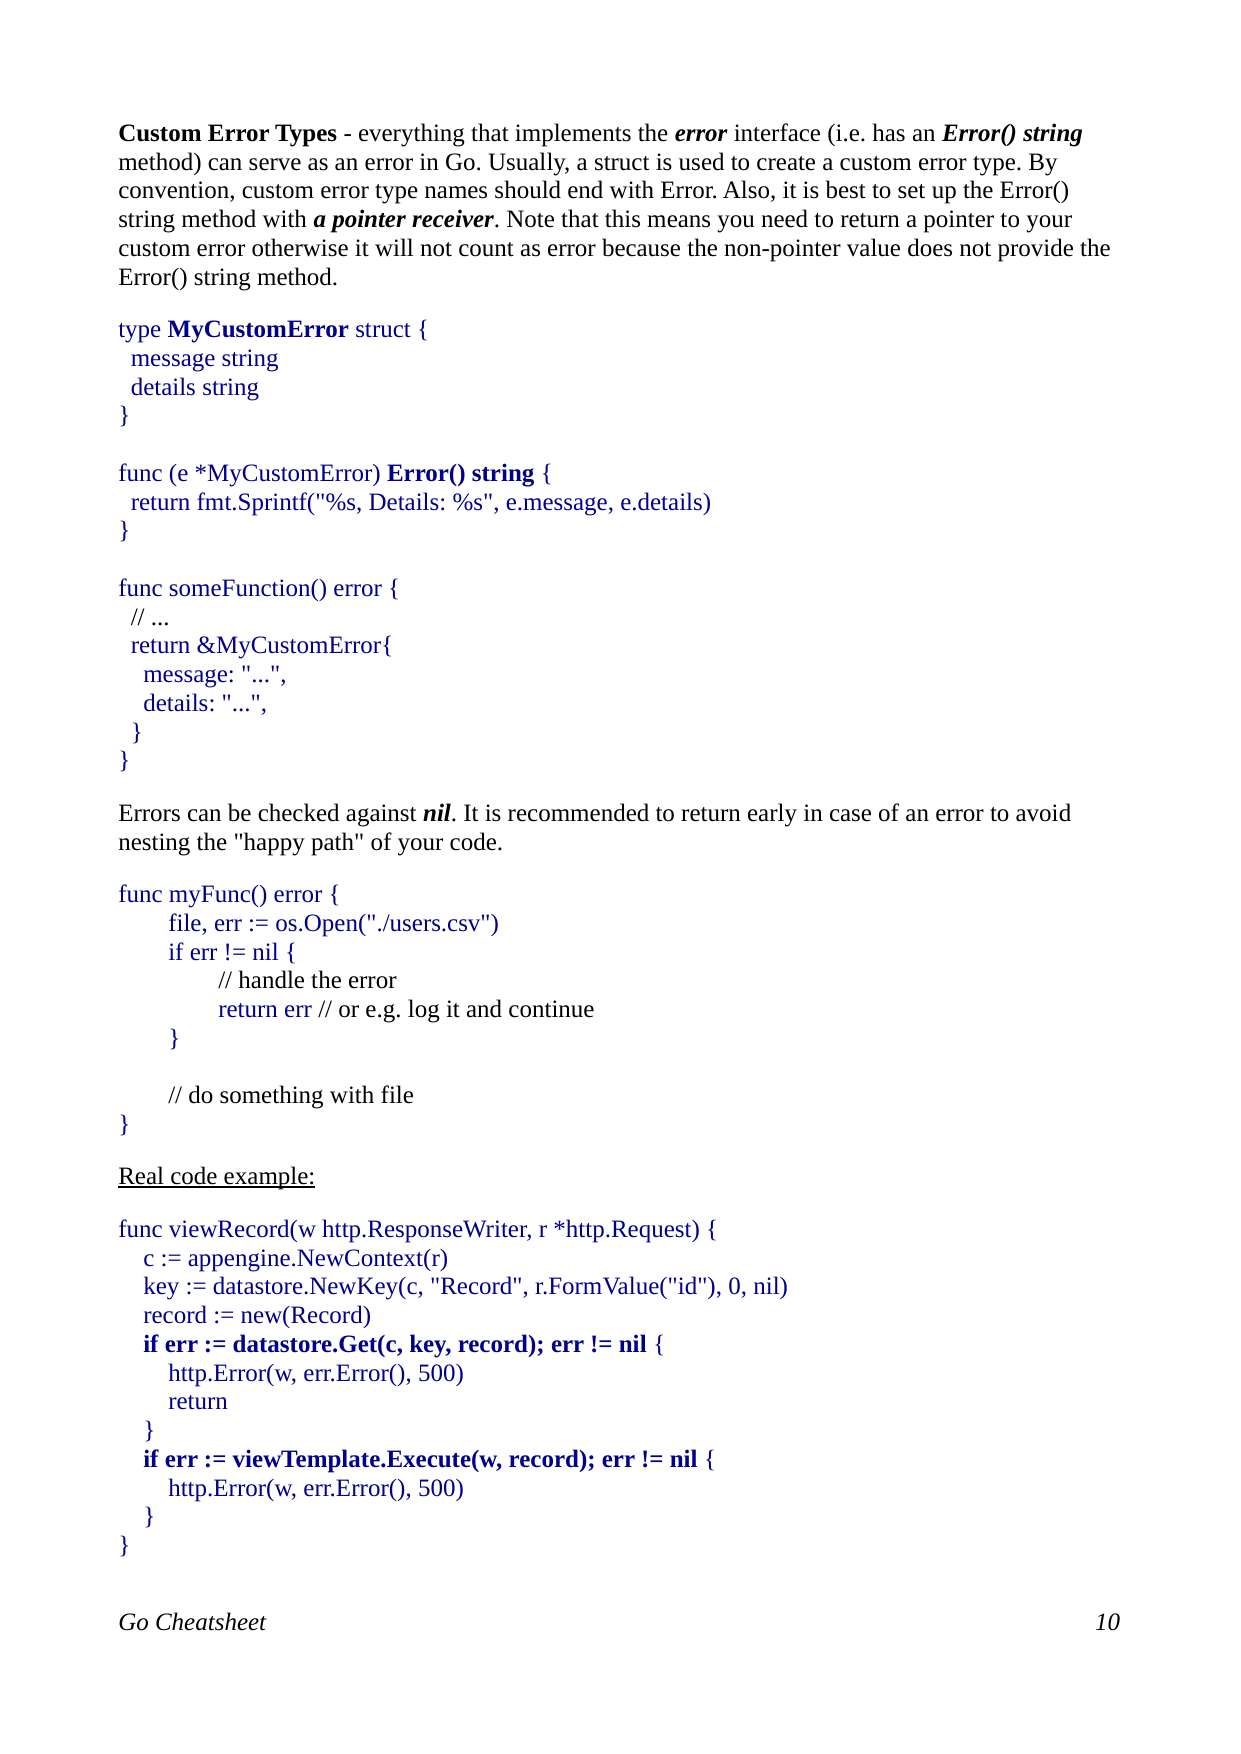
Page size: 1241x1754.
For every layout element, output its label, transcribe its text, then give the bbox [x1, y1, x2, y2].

text return err // or e.g. log it and continue [118, 994, 1122, 1023]
text http.Error(w, err.Error(), 500) [118, 1358, 1122, 1386]
text details string [118, 372, 1122, 401]
text // do something with file [118, 1080, 1122, 1109]
text func myFunc() error { [118, 879, 1122, 908]
text } [118, 746, 1122, 774]
text if err != nil { [118, 937, 1122, 965]
text if err := viewTemplate.Execute(w, record); err != nil { [118, 1444, 1122, 1473]
text key := datastore.NewKey(c, "Record", r.FormValue("id"), 0, nil) [118, 1271, 1122, 1300]
text } [118, 1415, 1122, 1444]
text return fmt.Sprintf("%s, Details: %s", e.message, e.details) [118, 487, 1122, 516]
text } [118, 1530, 1122, 1559]
text return &MyCustomError{ [118, 631, 1122, 659]
text Real code example: [118, 1161, 1122, 1190]
text type MyCustomError struct { [118, 314, 1122, 343]
text } [118, 1109, 1122, 1138]
text func viewRecord(w http.ResponseWriter, r *http.Request) { [118, 1214, 1122, 1243]
text } [118, 516, 1122, 544]
subtitle Custom Error Types - everything that implements the error interface (i.e. has an Error() string method) can serve as an error in Go. Usually, a struct is used to create a custom error type. By convention, custom error type names should end with Error. Also, it is best to set up the Error() string method with a pointer receiver. Note that this means you need to return a pointer to your custom error otherwise it will not count as error because the non-pointer value does not provide the Error() string method. [118, 118, 1122, 291]
text } [118, 1501, 1122, 1530]
text } [118, 401, 1122, 429]
text file, err := os.Open("./users.csv") [118, 908, 1122, 937]
text } [118, 1023, 1122, 1052]
text func (e *MyCustomError) Error() string { [118, 458, 1122, 487]
text // ... [118, 602, 1122, 631]
text c := appengine.NewContext(r) [118, 1243, 1122, 1271]
text } [118, 717, 1122, 746]
text func someFunction() error { [118, 573, 1122, 602]
text Errors can be checked against nil. It is recommended to return early in case of an error to avoid nesting the "happy path" of your code. [118, 798, 1122, 855]
text record := new(Record) [118, 1300, 1122, 1329]
text details: "...", [118, 688, 1122, 717]
text message string [118, 343, 1122, 372]
text // handle the error [118, 965, 1122, 994]
text message: "...", [118, 659, 1122, 688]
text http.Error(w, err.Error(), 500) [118, 1473, 1122, 1501]
text if err := datastore.Get(c, key, record); err != nil { [118, 1329, 1122, 1358]
text return [118, 1386, 1122, 1415]
